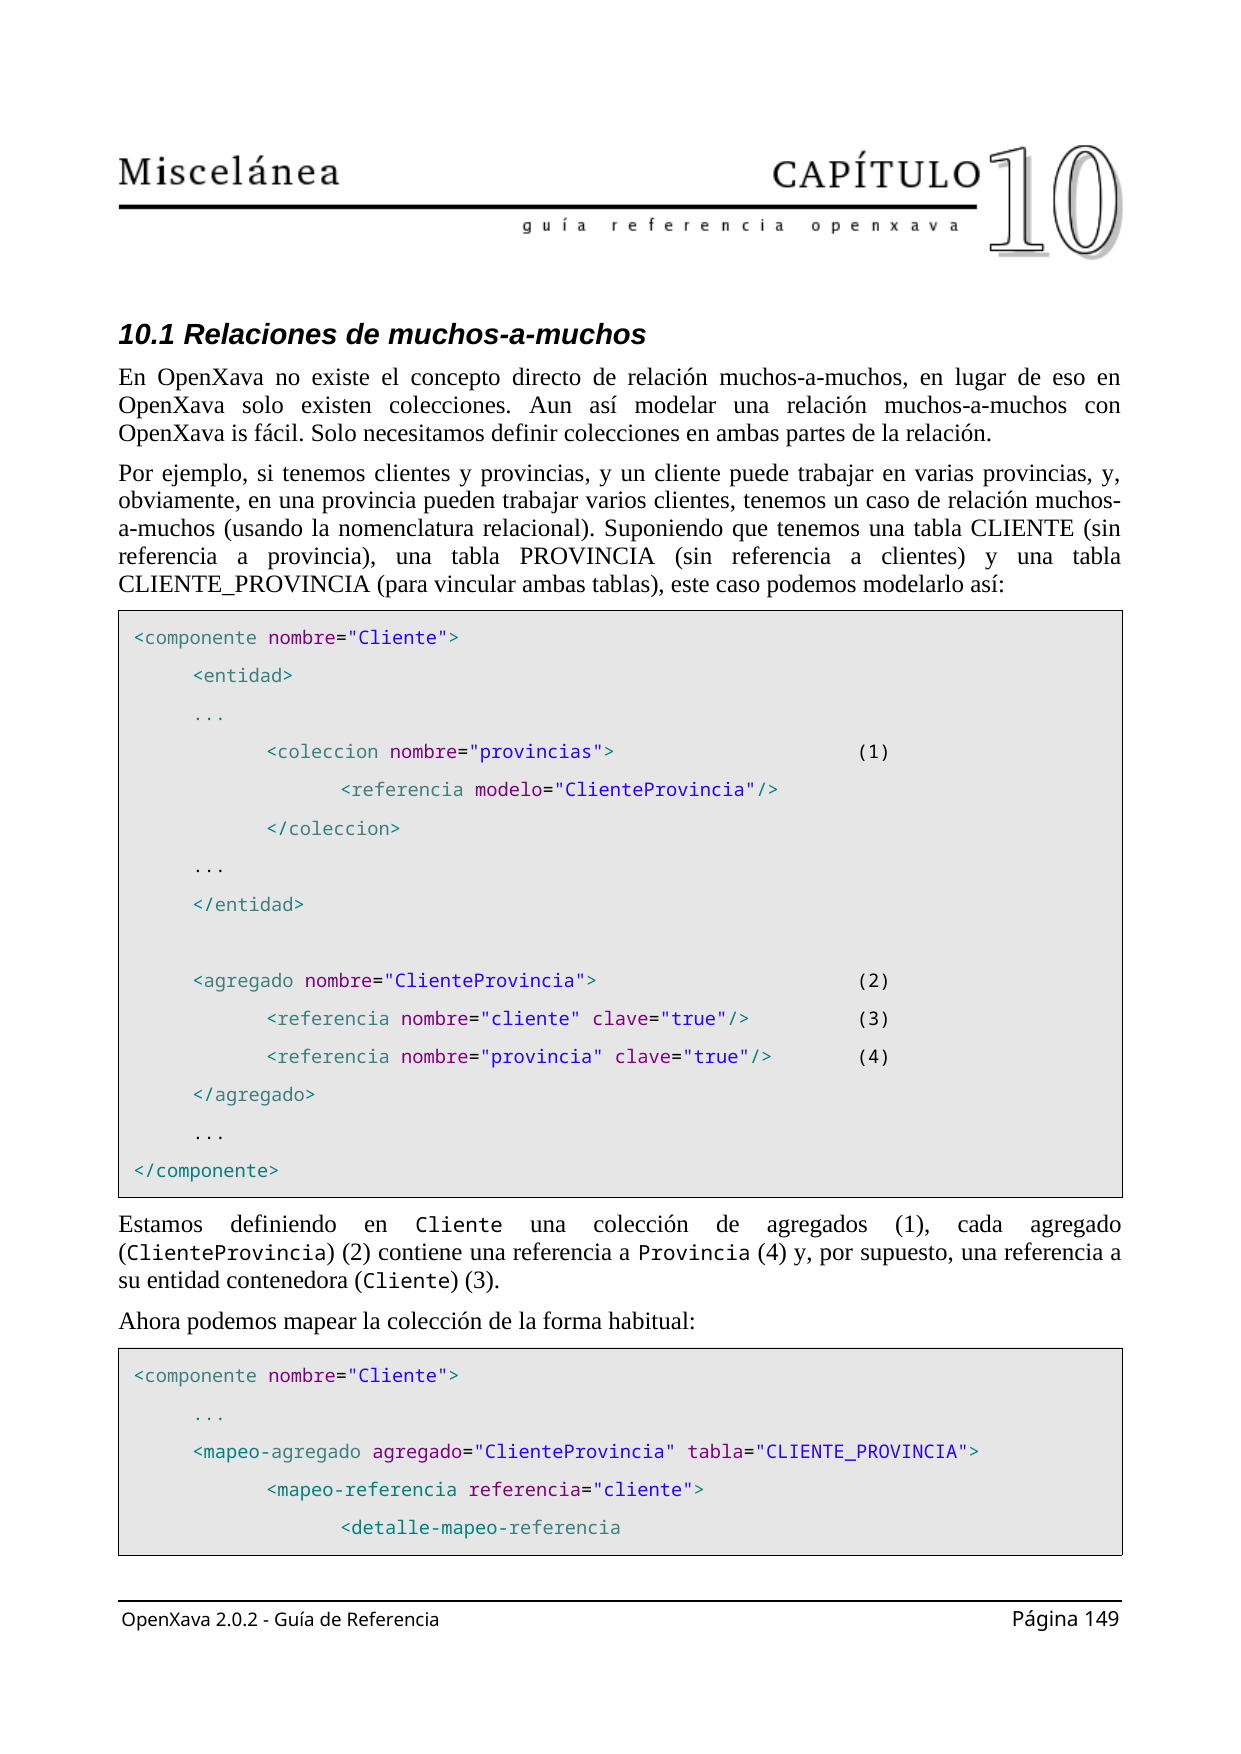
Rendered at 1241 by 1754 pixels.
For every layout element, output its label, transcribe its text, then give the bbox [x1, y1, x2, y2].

picture [118, 118, 1123, 289]
text Por ejemplo, si tenemos clientes y provincias, y un cliente puede trabajar en varias provincias, y, obviamente, en una provincia pueden trabajar varios clientes, tenemos un caso de relación muchos-a-muchos (usando la nomenclatura relacional). Suponiendo que tenemos una tabla CLIENTE (sin referencia a provincia), una tabla PROVINCIA (sin referencia a clientes) y una tabla CLIENTE_PROVINCIA (para vincular ambas tablas), este caso podemos modelarlo así: [118, 459, 1122, 597]
text Ahora podemos mapear la colección de la forma habitual: [118, 1307, 1122, 1335]
text <detalle-mapeo-referencia [119, 1499, 1122, 1555]
text <mapeo-referencia referencia="cliente"> [119, 1461, 1122, 1499]
text <referencia modelo="ClienteProvincia"/> [119, 762, 1122, 800]
text <referencia nombre="cliente" clave="true"/> (3) [119, 990, 1122, 1028]
text </agregado> [119, 1066, 1122, 1104]
text <entidad> [119, 648, 1122, 686]
text <componente nombre="Cliente"> [119, 611, 1122, 648]
text </coleccion> [119, 800, 1122, 838]
text <referencia nombre="provincia" clave="true"/> (4) [119, 1028, 1122, 1066]
text ... [119, 1104, 1122, 1142]
text ... [119, 1385, 1122, 1423]
text <agregado nombre="ClienteProvincia"> (2) [119, 952, 1122, 990]
subtitle Miscelánea [118, 289, 1122, 293]
text <componente nombre="Cliente"> [119, 1349, 1122, 1385]
subtitle Relaciones de muchos-a-muchos [118, 318, 1122, 351]
text ... [119, 838, 1122, 876]
text ... [119, 686, 1122, 724]
text Estamos definiendo en Cliente una colección de agregados (1), cada agregado (ClienteProvincia) (2) contiene una referencia a Provincia (4) y, por supuesto, una referencia a su entidad contenedora (Cliente) (3). [118, 1210, 1122, 1295]
text <mapeo-agregado agregado="ClienteProvincia" tabla="CLIENTE_PROVINCIA"> [119, 1423, 1122, 1461]
text </componente> [119, 1142, 1122, 1197]
text </entidad> [119, 876, 1122, 914]
text En OpenXava no existe el concepto directo de relación muchos-a-muchos, en lugar de eso en OpenXava solo existen colecciones. Aun así modelar una relación muchos-a-muchos con OpenXava is fácil. Solo necesitamos definir colecciones en ambas partes de la relación. [118, 363, 1122, 446]
text <coleccion nombre="provincias"> (1) [119, 724, 1122, 762]
